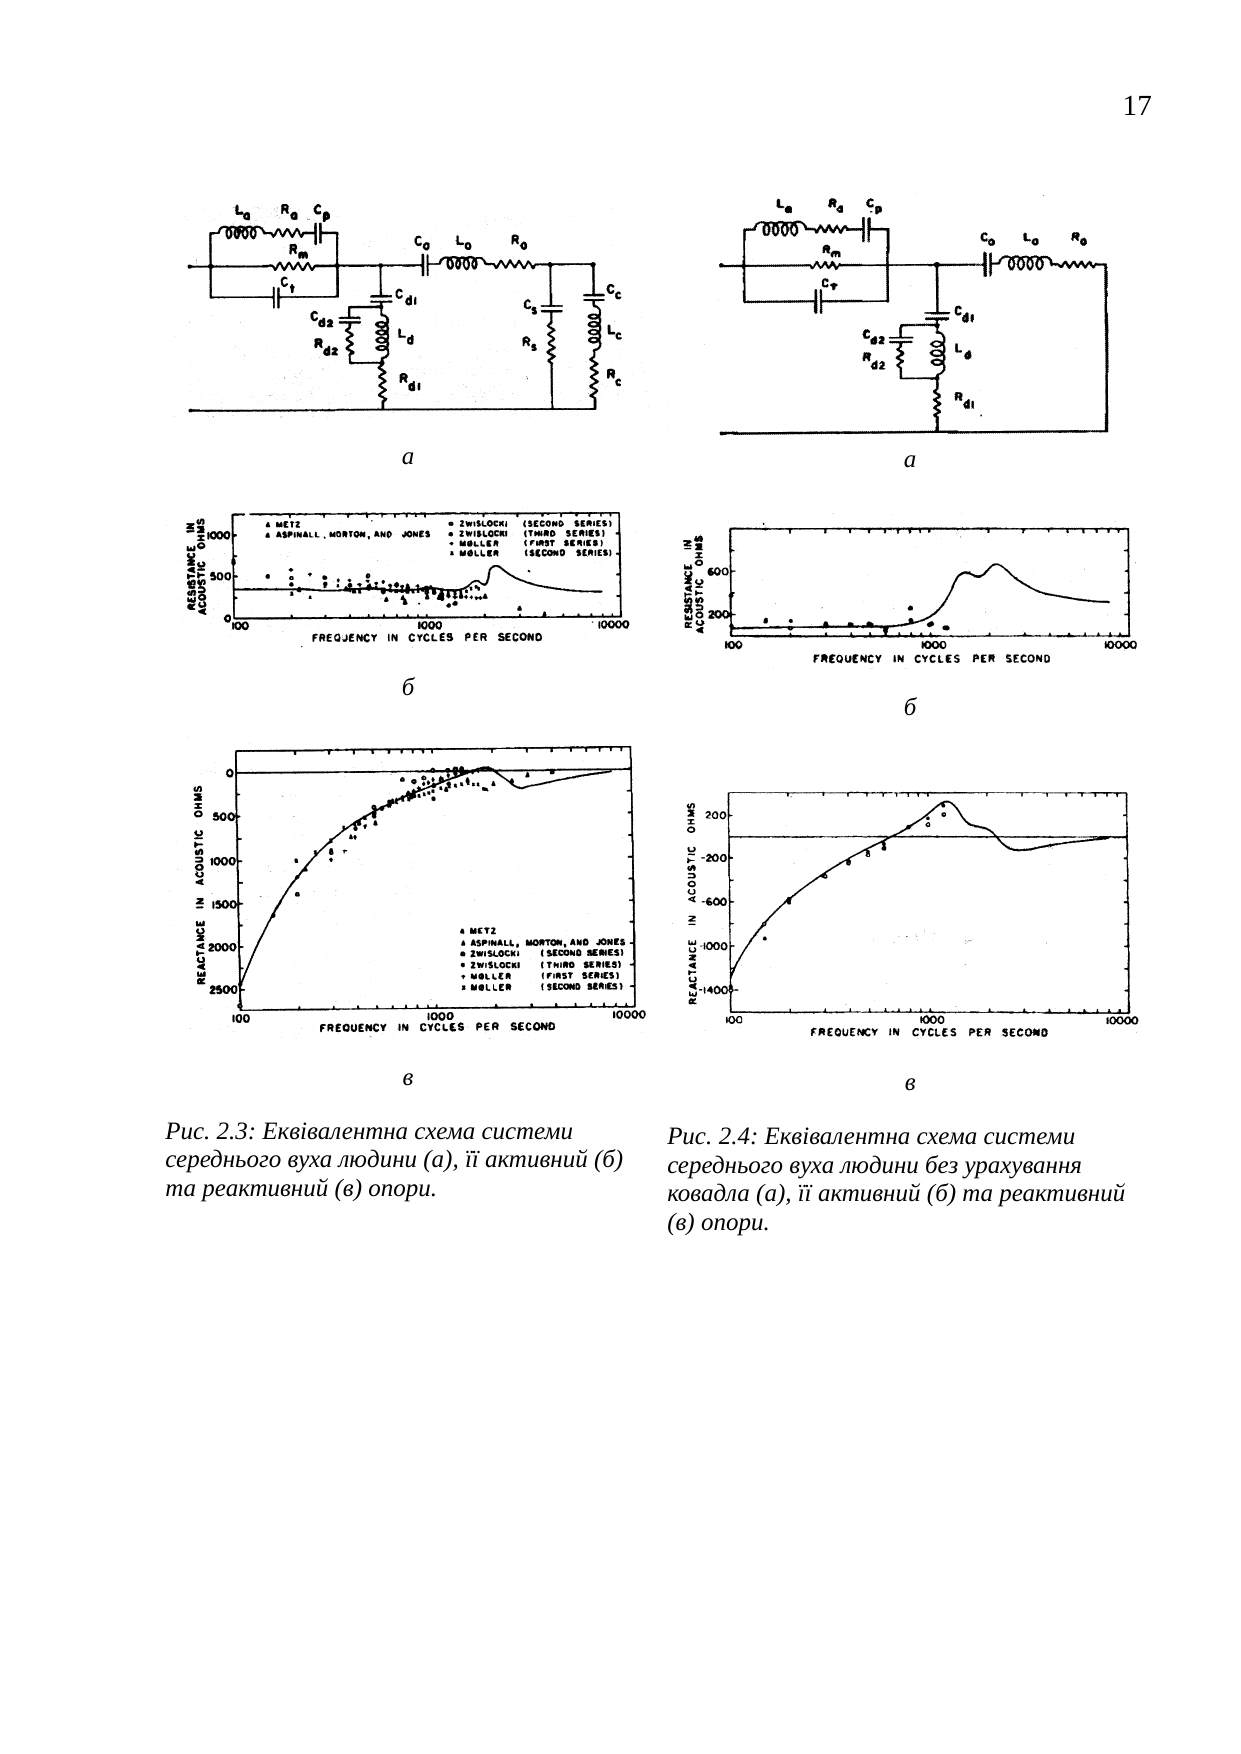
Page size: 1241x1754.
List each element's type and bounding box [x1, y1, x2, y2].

picture [164, 736, 654, 1039]
picture [667, 193, 1156, 444]
table_header [650, 152, 1152, 1265]
picture [165, 506, 654, 649]
picture [169, 204, 649, 418]
picture [670, 776, 1159, 1044]
picture [667, 508, 1155, 669]
table_header [148, 152, 650, 1265]
